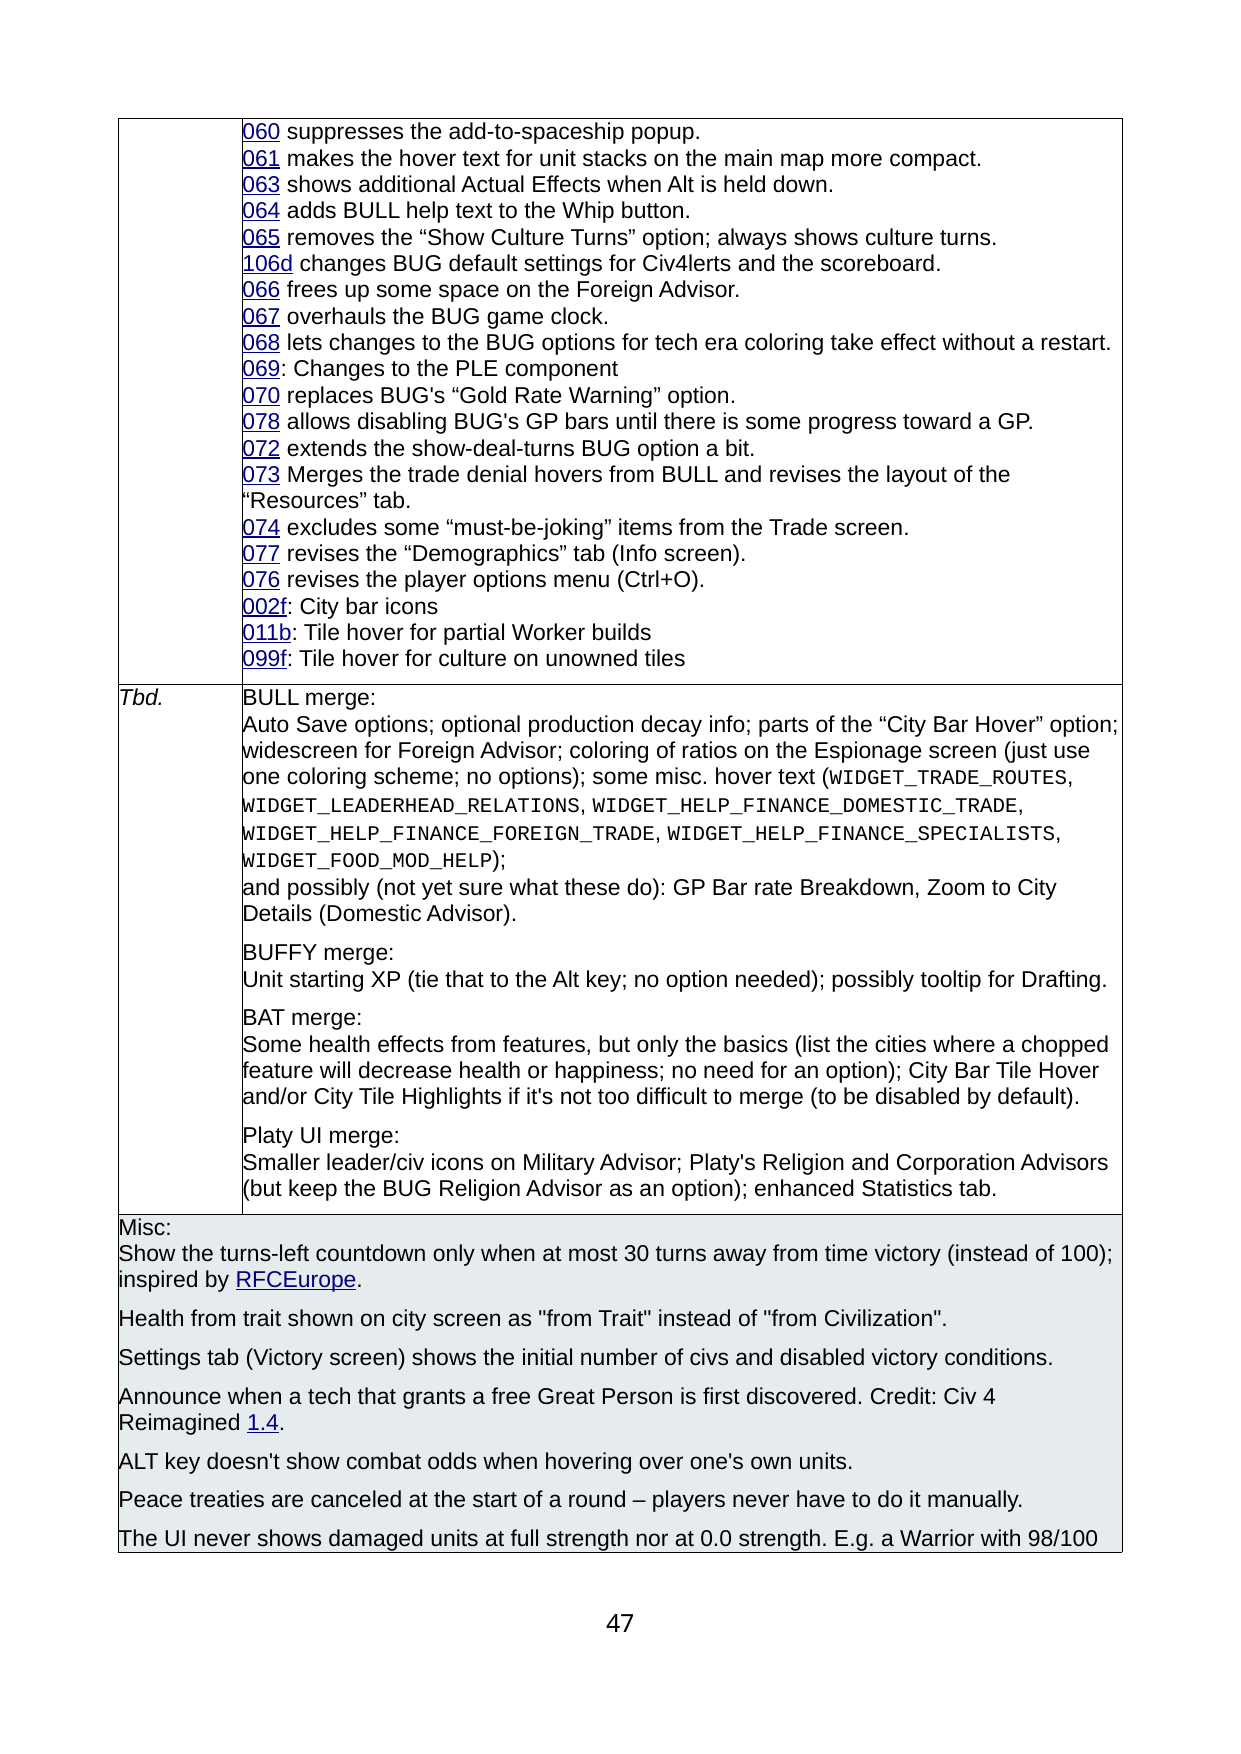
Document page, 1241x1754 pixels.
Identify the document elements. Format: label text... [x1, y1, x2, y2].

table_cell 060 suppresses the add-to-spaceship popup. 061 makes the hover text for unit stacks on the main map more compact. 063 shows additional Actual Effects when Alt is held down. 064 adds BULL help text to the Whip button. 065 removes the “Show Culture Turns” option; always shows culture turns. 106d changes BUG default settings for Civ4lerts and the scoreboard. 066 frees up some space on the Foreign Advisor. 067 overhauls the BUG game clock. 068 lets changes to the BUG options for tech era coloring take effect without a restart. 069: Changes to the PLE component 070 replaces BUG's “Gold Rate Warning” option. 078 allows disabling BUG's GP bars until there is some progress toward a GP. 072 extends the show-deal-turns BUG option a bit. 073 Merges the trade denial hovers from BULL and revises the layout of the “Resources” tab. 074 excludes some “must-be-joking” items from the Trade screen. 077 revises the “Demographics” tab (Info screen). 076 revises the player options menu (Ctrl+O). 002f: City bar icons 011b: Tile hover for partial Worker builds 099f: Tile hover for culture on unowned tiles [243, 119, 1122, 684]
table_cell Tbd. [119, 685, 242, 1213]
table_cell [119, 119, 242, 684]
table_cell BULL merge: Auto Save options; optional production decay info; parts of the “City Bar Hover” option; widescreen for Foreign Advisor; coloring of ratios on the Espionage screen (just use one coloring scheme; no options); some misc. hover text (WIDGET_TRADE_ROUTES, WIDGET_LEADERHEAD_RELATIONS, WIDGET_HELP_FINANCE_DOMESTIC_TRADE, WIDGET_HELP_FINANCE_FOREIGN_TRADE, WIDGET_HELP_FINANCE_SPECIALISTS, WIDGET_FOOD_MOD_HELP); and possibly (not yet sure what these do): GP Bar rate Breakdown, Zoom to City Details (Domestic Advisor). BUFFY merge: Unit starting XP (tie that to the Alt key; no option needed); possibly tooltip for Drafting. BAT merge: Some health effects from features, but only the basics (list the cities where a chopped feature will decrease health or happiness; no need for an option); City Bar Tile Hover and/or City Tile Highlights if it's not too difficult to merge (to be disabled by default). Platy UI merge: Smaller leader/civ icons on Military Advisor; Platy's Religion and Corporation Advisors (but keep the BUG Religion Advisor as an option); enhanced Statistics tab. [243, 685, 1122, 1213]
table_cell Misc: Show the turns-left countdown only when at most 30 turns away from time victory (instead of 100); inspired by RFCEurope. Health from trait shown on city screen as "from Trait" instead of "from Civilization". Settings tab (Victory screen) shows the initial number of civs and disabled victory conditions. Announce when a tech that grants a free Great Person is first discovered. Credit: Civ 4 Reimagined 1.4. ALT key doesn't show combat odds when hovering over one's own units. Peace treaties are canceled at the start of a round – players never have to do it manually. The UI never shows damaged units at full strength nor at 0.0 strength. E.g. a Warrior with 98/100 [119, 1215, 1122, 1552]
